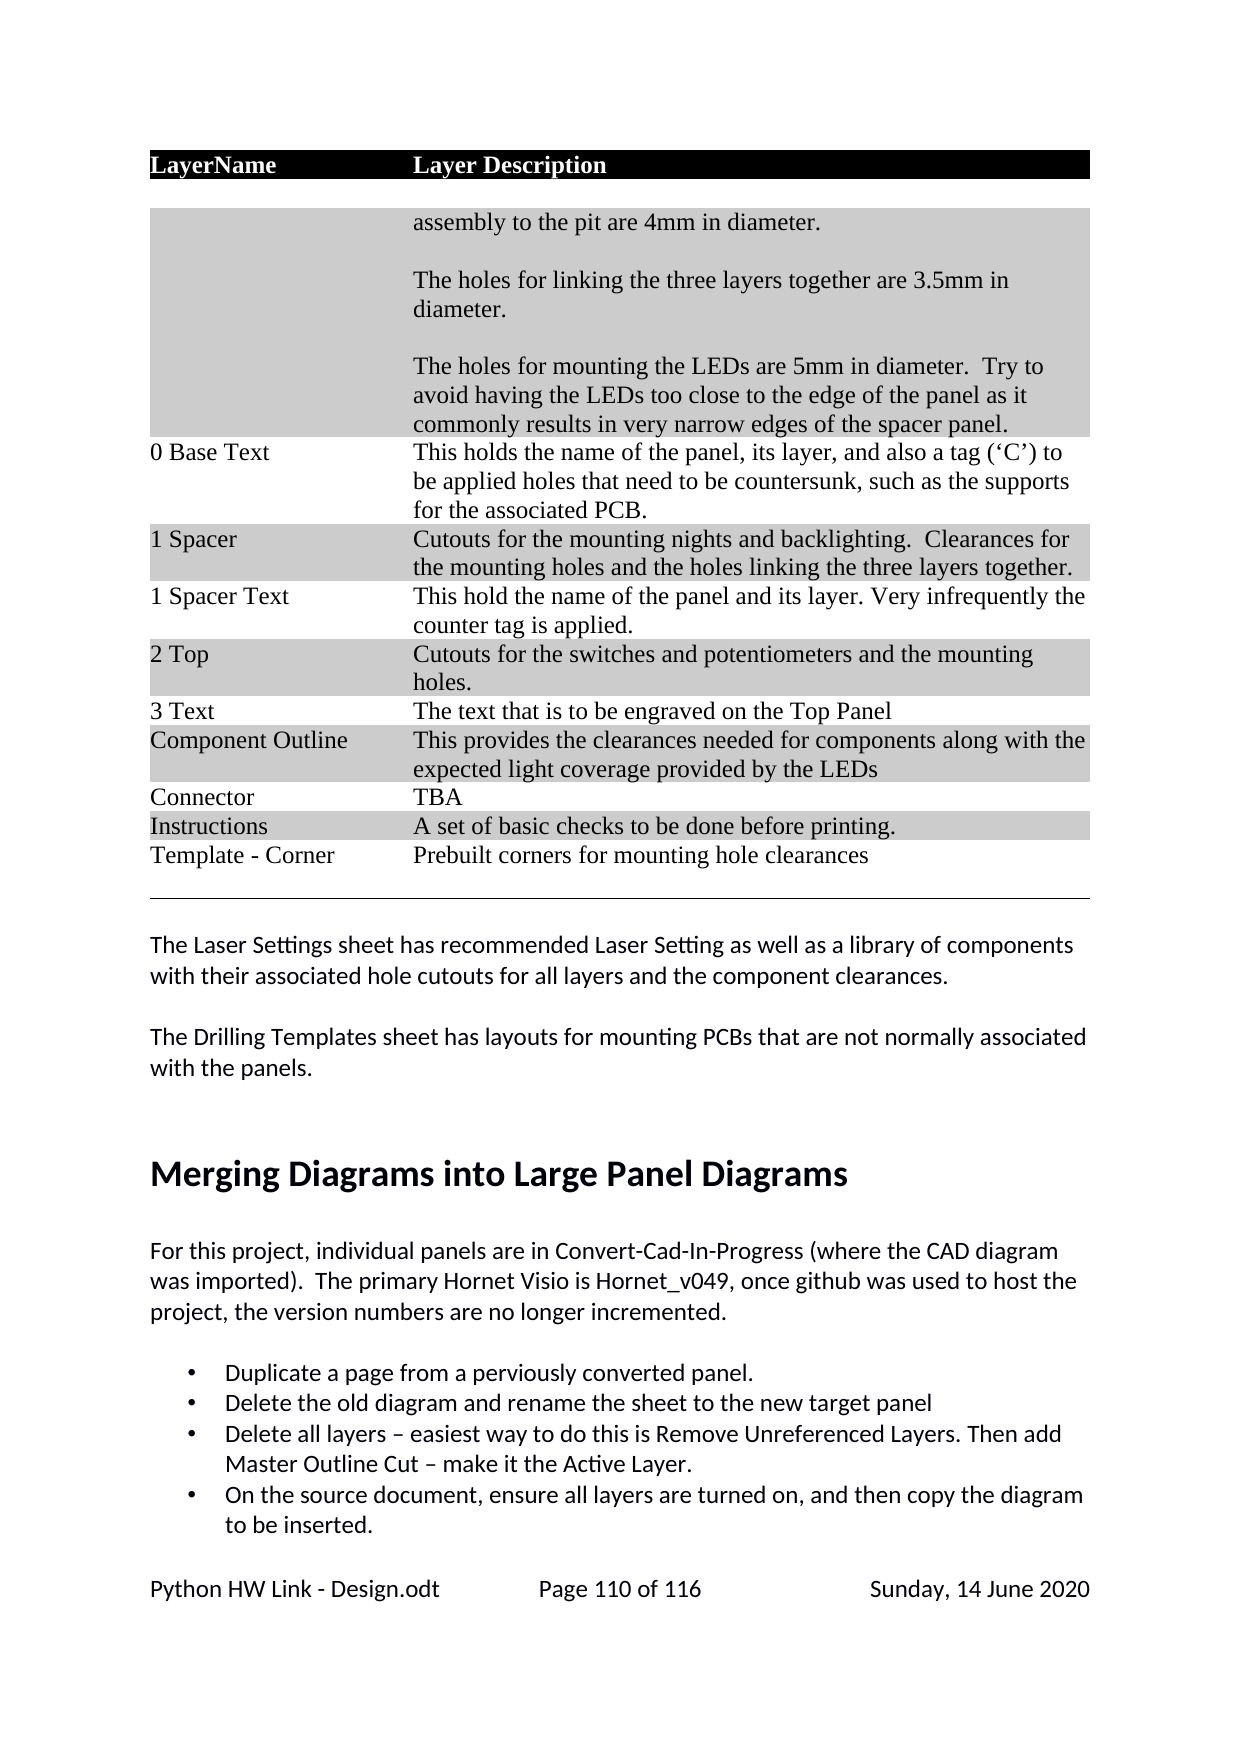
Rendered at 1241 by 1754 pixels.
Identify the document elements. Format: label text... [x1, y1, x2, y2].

table_cell [413, 179, 1090, 207]
table_cell [150, 208, 413, 437]
table_header Layer Description [413, 150, 1090, 179]
text The Drilling Templates sheet has layouts for mounting PCBs that are not normally associated with the panels. [150, 1021, 1090, 1082]
table_cell Connector [150, 783, 413, 811]
table_cell This holds the name of the panel, its layer, and also a tag (‘C’) to be applied holes that need to be countersunk, such as the supports for the associated PCB. [413, 438, 1090, 524]
table_cell [413, 869, 1090, 897]
list Delete the old diagram and rename the sheet to the new target panel [187, 1387, 1090, 1418]
table_cell Prebuilt corners for mounting hole clearances [413, 840, 1090, 869]
table_cell This provides the clearances needed for components along with the expected light coverage provided by the LEDs [413, 725, 1090, 782]
table_cell Instructions [150, 811, 413, 840]
table_cell 3 Text [150, 696, 413, 725]
list On the source document, ensure all layers are turned on, and then copy the diagram to be inserted. [187, 1479, 1090, 1540]
table_cell 1 Spacer Text [150, 581, 413, 639]
table_cell assembly to the pit are 4mm in diameter. The holes for linking the three layers together are 3.5mm in diameter. The holes for mounting the LEDs are 5mm in diameter. Try to avoid having the LEDs too close to the edge of the panel as it commonly results in very narrow edges of the spacer panel. [413, 208, 1090, 437]
list Delete all layers – easiest way to do this is Remove Unreferenced Layers. Then add Master Outline Cut – make it the Active Layer. [187, 1418, 1090, 1479]
table_cell [150, 869, 413, 897]
table_cell Component Outline [150, 725, 413, 782]
table_cell 0 Base Text [150, 438, 413, 524]
table_cell This hold the name of the panel and its layer. Very infrequently the counter tag is applied. [413, 581, 1090, 639]
table_header LayerName [150, 150, 413, 179]
text The Laser Settings sheet has recommended Laser Setting as well as a library of components with their associated hole cutouts for all layers and the component clearances. [150, 929, 1090, 991]
table_cell The text that is to be engraved on the Top Panel [413, 696, 1090, 725]
table_cell 1 Spacer [150, 524, 413, 581]
table_cell [150, 179, 413, 207]
table_cell Cutouts for the switches and potentiometers and the mounting holes. [413, 639, 1090, 696]
list Duplicate a page from a perviously converted panel. [187, 1357, 1090, 1387]
text For this project, individual panels are in Convert-Cad-In-Progress (where the CAD diagram was imported). The primary Hornet Visio is Hornet_v049, once github was used to host the project, the version numbers are no longer incremented. [150, 1235, 1090, 1326]
table_cell TBA [413, 783, 1090, 811]
table_cell 2 Top [150, 639, 413, 696]
table_cell Template - Corner [150, 840, 413, 869]
subtitle Merging Diagrams into Large Panel Diagrams [150, 1150, 1090, 1196]
table_cell A set of basic checks to be done before printing. [413, 811, 1090, 840]
table_cell Cutouts for the mounting nights and backlighting. Clearances for the mounting holes and the holes linking the three layers together. [413, 524, 1090, 581]
